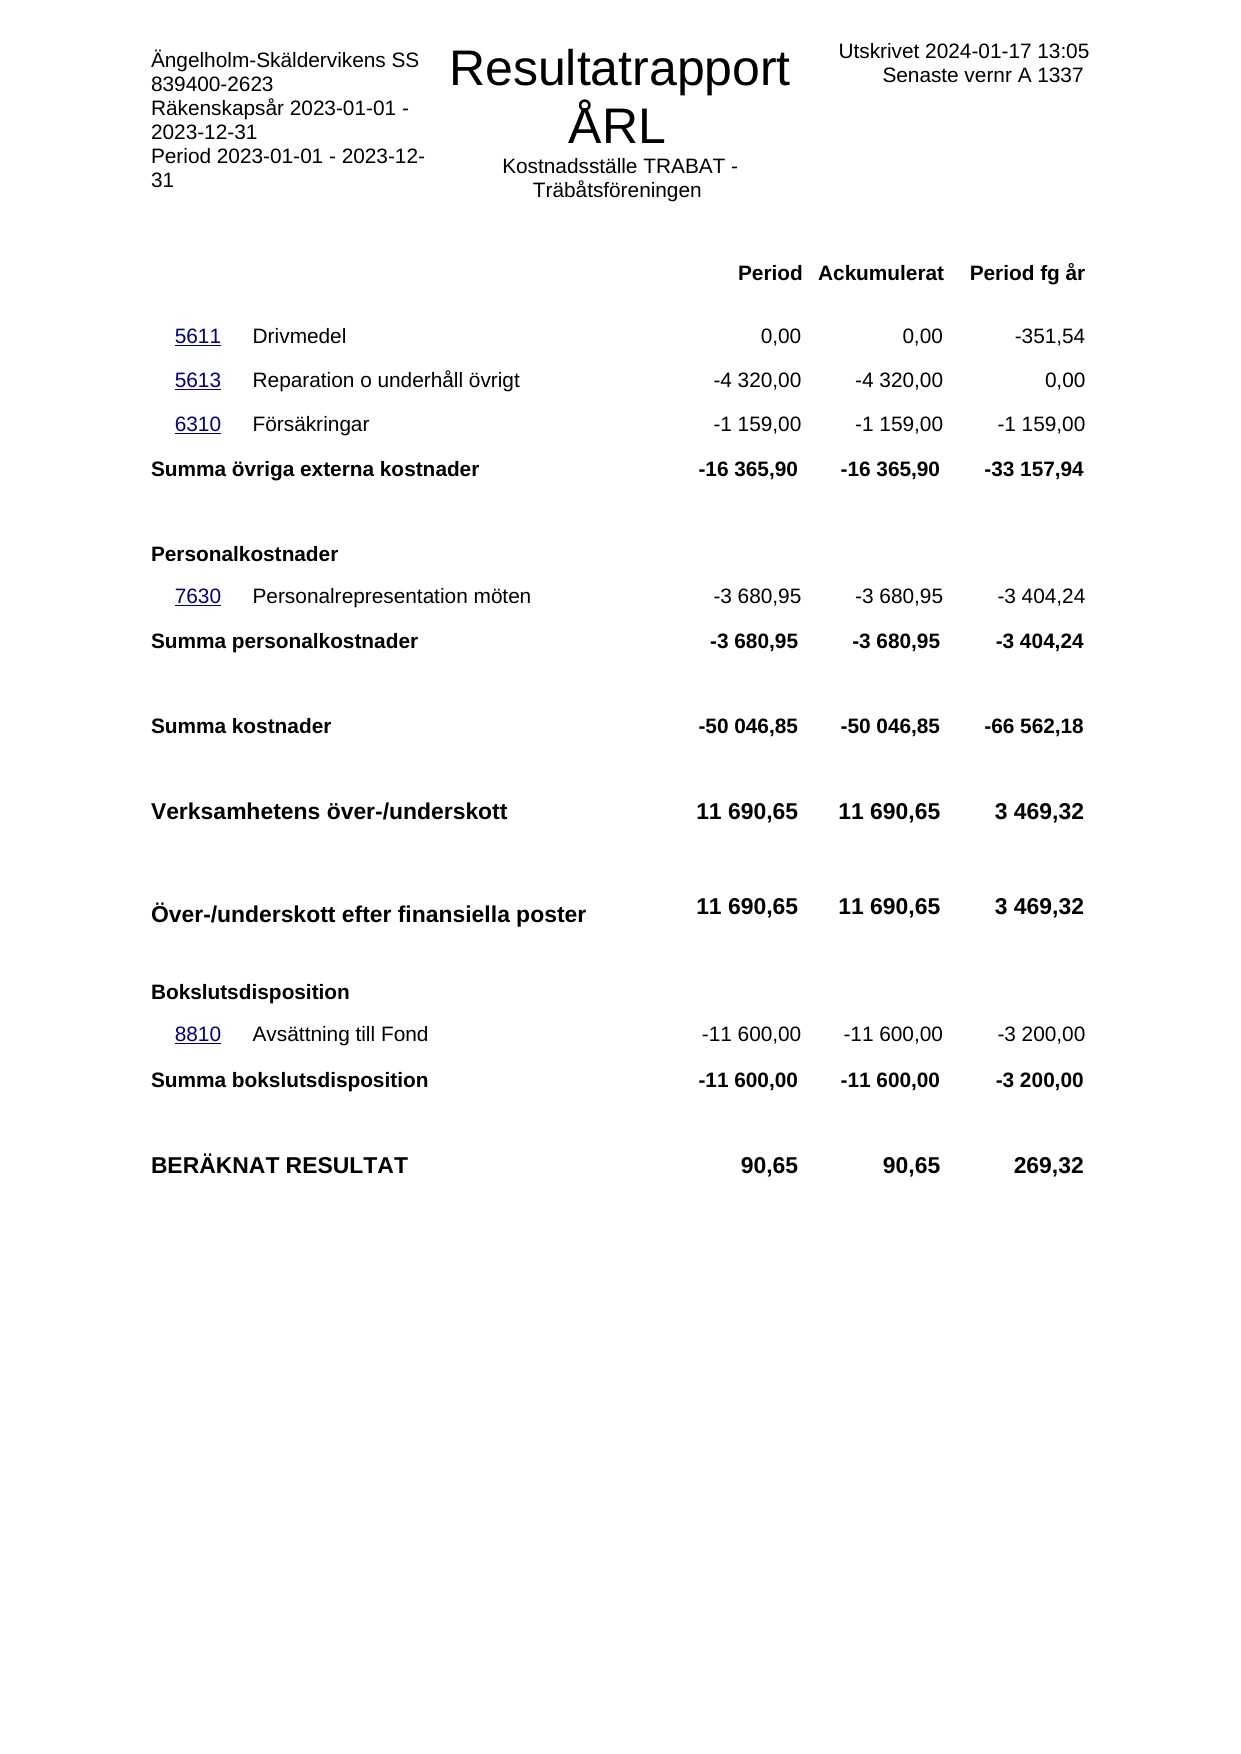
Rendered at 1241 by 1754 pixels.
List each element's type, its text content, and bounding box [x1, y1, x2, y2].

table_header -3 200,00 [949, 1022, 1091, 1063]
table_header -3 404,24 [949, 584, 1091, 624]
table_header Verksamhetens över-/underskott [149, 796, 663, 843]
table_header -1 159,00 [665, 412, 807, 452]
table_header Ackumulerat [809, 260, 950, 301]
table_header -50 046,85 [663, 712, 805, 756]
table_header 269,32 [947, 1150, 1091, 1197]
table_header Resultatrapport ÅRL Kostnadsställe TRABAT - Träbåtsföreningen [445, 37, 795, 220]
table_header Ängelholm-Skäldervikens SS 839400-2623 Räkenskapsår 2023-01-01 - 2023-12-31 Period 2023-01-01 - 2023-12-31 [149, 37, 445, 220]
table_header -33 157,94 [947, 456, 1091, 499]
table_header Avsättning till Fond [253, 1022, 665, 1063]
table_header -11 600,00 [807, 1022, 948, 1063]
table_header 11 690,65 [663, 892, 805, 938]
table_header Personalkostnader [149, 540, 1091, 584]
table_header -66 562,18 [947, 712, 1091, 756]
table_header 6310 [149, 412, 227, 452]
table_header -3 404,24 [947, 628, 1091, 671]
table_header Försäkringar [253, 412, 665, 452]
table_header -3 680,95 [665, 584, 807, 624]
table_header [149, 260, 667, 301]
table_header Utskrivet 2024-01-17 13:05 Senaste vernr A 1337 [795, 37, 1091, 220]
table_header [148, 35, 1092, 322]
table_header -50 046,85 [805, 712, 947, 756]
table_header Summa personalkostnader [149, 628, 663, 671]
table_header 0,00 [949, 368, 1091, 408]
table_header 8810 [149, 1022, 227, 1063]
table_header -11 600,00 [663, 1066, 805, 1110]
table_header -4 320,00 [665, 368, 807, 408]
table_header -351,54 [949, 324, 1091, 364]
table_cell [148, 454, 1092, 626]
table_cell [148, 1065, 1092, 1198]
table_header Bokslutsdisposition [149, 978, 1091, 1022]
table_header Summa bokslutsdisposition [149, 1066, 663, 1110]
table_header 0,00 [665, 324, 807, 364]
table_header 5613 [149, 368, 227, 408]
table_header -1 159,00 [807, 412, 948, 452]
table_header Drivmedel [253, 324, 665, 364]
table_header 11 690,65 [805, 892, 947, 938]
table_header 90,65 [663, 1150, 805, 1197]
table_header 3 469,32 [947, 892, 1091, 938]
table_header -1 159,00 [949, 412, 1091, 452]
table_header Reparation o underhåll övrigt [253, 368, 665, 408]
table_header Period fg år [950, 260, 1091, 301]
table_header 7630 [149, 584, 227, 624]
table_header 90,65 [805, 1150, 947, 1197]
table_header [227, 324, 252, 364]
table_header -11 600,00 [805, 1066, 947, 1110]
table_header [227, 368, 252, 408]
table_header Personalrepresentation möten [253, 584, 665, 624]
table_header Summa övriga externa kostnader [149, 456, 663, 499]
table_header -3 680,95 [663, 628, 805, 671]
table_header Summa kostnader [149, 712, 663, 756]
table_header 11 690,65 [663, 796, 805, 843]
table_header [227, 584, 252, 624]
table_header [227, 412, 252, 452]
table_header -16 365,90 [805, 456, 947, 499]
table_header Period [667, 260, 808, 301]
table_header 11 690,65 [805, 796, 947, 843]
table_header BERÄKNAT RESULTAT [149, 1150, 663, 1197]
table_header 5611 [149, 324, 227, 364]
table_header Över-/underskott efter finansiella poster [149, 892, 663, 938]
table_cell [148, 626, 1092, 1064]
table_header -3 680,95 [805, 628, 947, 671]
table_header -3 680,95 [807, 584, 948, 624]
table_header [227, 1022, 252, 1063]
table_header 0,00 [807, 324, 948, 364]
table_header -16 365,90 [663, 456, 805, 499]
table_header -4 320,00 [807, 368, 948, 408]
table_header 3 469,32 [947, 796, 1091, 843]
table_header -3 200,00 [947, 1066, 1091, 1110]
table_header -11 600,00 [665, 1022, 807, 1063]
